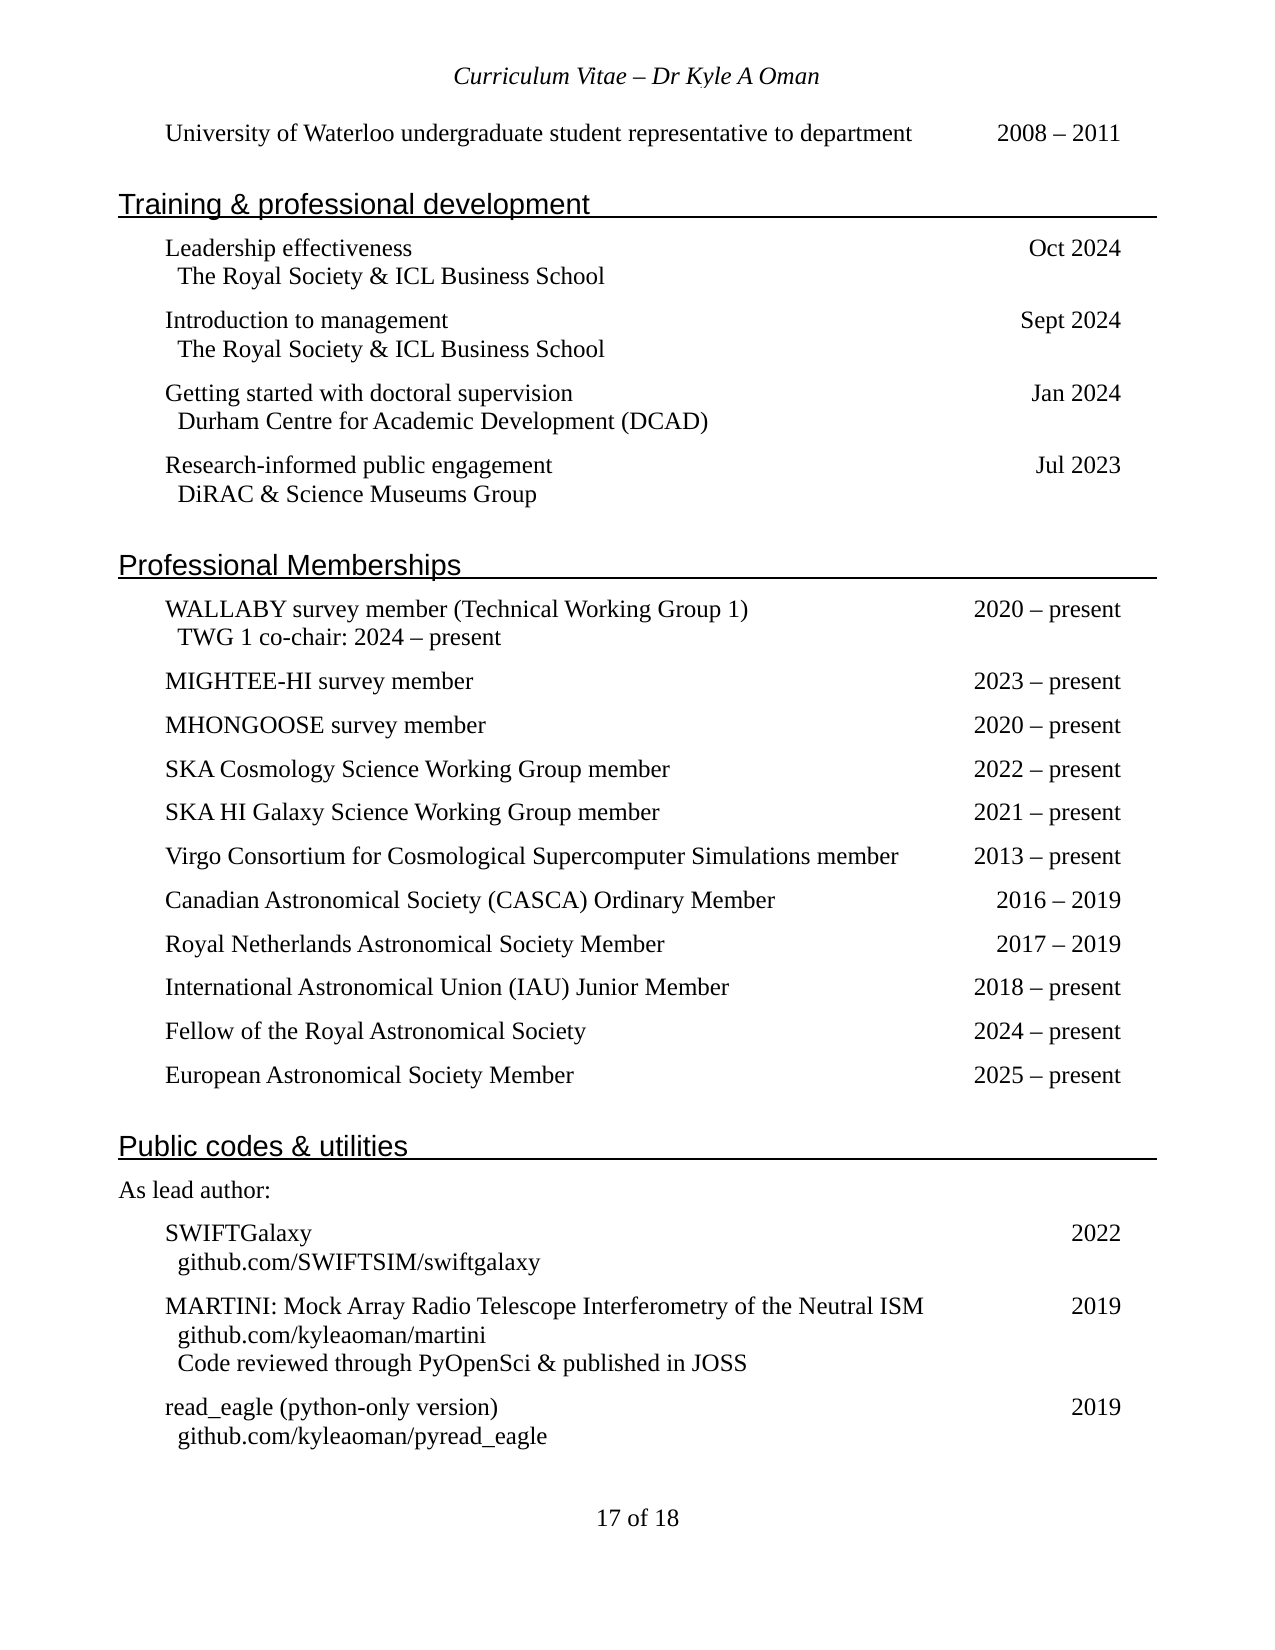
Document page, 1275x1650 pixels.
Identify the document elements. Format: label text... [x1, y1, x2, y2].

subtitle Professional Memberships [118, 548, 1157, 577]
text SKA HI Galaxy Science Working Group member 2021 – present [118, 797, 1157, 826]
text Leadership effectiveness Oct 2024 The Royal Society & ICL Business School [118, 233, 1157, 290]
text MHONGOOSE survey member 2020 – present [118, 710, 1157, 739]
text SKA Cosmology Science Working Group member 2022 – present [118, 754, 1157, 782]
text WALLABY survey member (Technical Working Group 1) 2020 – present TWG 1 co-chair: 2024 – present [118, 594, 1157, 651]
text European Astronomical Society Member 2025 – present [118, 1060, 1157, 1089]
text MARTINI: Mock Array Radio Telescope Interferometry of the Neutral ISM 2019 github.com/kyleaoman/martini Code reviewed through PyOpenSci & published in JOSS [118, 1291, 1157, 1377]
text As lead author: [118, 1175, 1157, 1203]
text Fellow of the Royal Astronomical Society 2024 – present [118, 1016, 1157, 1045]
text Canadian Astronomical Society (CASCA) Ordinary Member 2016 – 2019 [118, 885, 1157, 914]
text Introduction to management Sept 2024 The Royal Society & ICL Business School [118, 305, 1157, 363]
text International Astronomical Union (IAU) Junior Member 2018 – present [118, 972, 1157, 1001]
subtitle Public codes & utilities [118, 1129, 1157, 1158]
text Research-informed public engagement Jul 2023 DiRAC & Science Museums Group [118, 450, 1157, 508]
text read_eagle (python-only version) 2019 github.com/kyleaoman/pyread_eagle [118, 1392, 1157, 1450]
text Royal Netherlands Astronomical Society Member 2017 – 2019 [118, 929, 1157, 957]
text Getting started with doctoral supervision Jan 2024 Durham Centre for Academic Development (DCAD) [118, 378, 1157, 435]
text SWIFTGalaxy 2022 github.com/SWIFTSIM/swiftgalaxy [118, 1218, 1157, 1276]
text University of Waterloo undergraduate student representative to department 2008 – 2011 [118, 118, 1157, 147]
text MIGHTEE-HI survey member 2023 – present [118, 666, 1157, 695]
text Virgo Consortium for Cosmological Supercomputer Simulations member 2013 – present [118, 841, 1157, 870]
subtitle Training & professional development [118, 187, 1157, 216]
